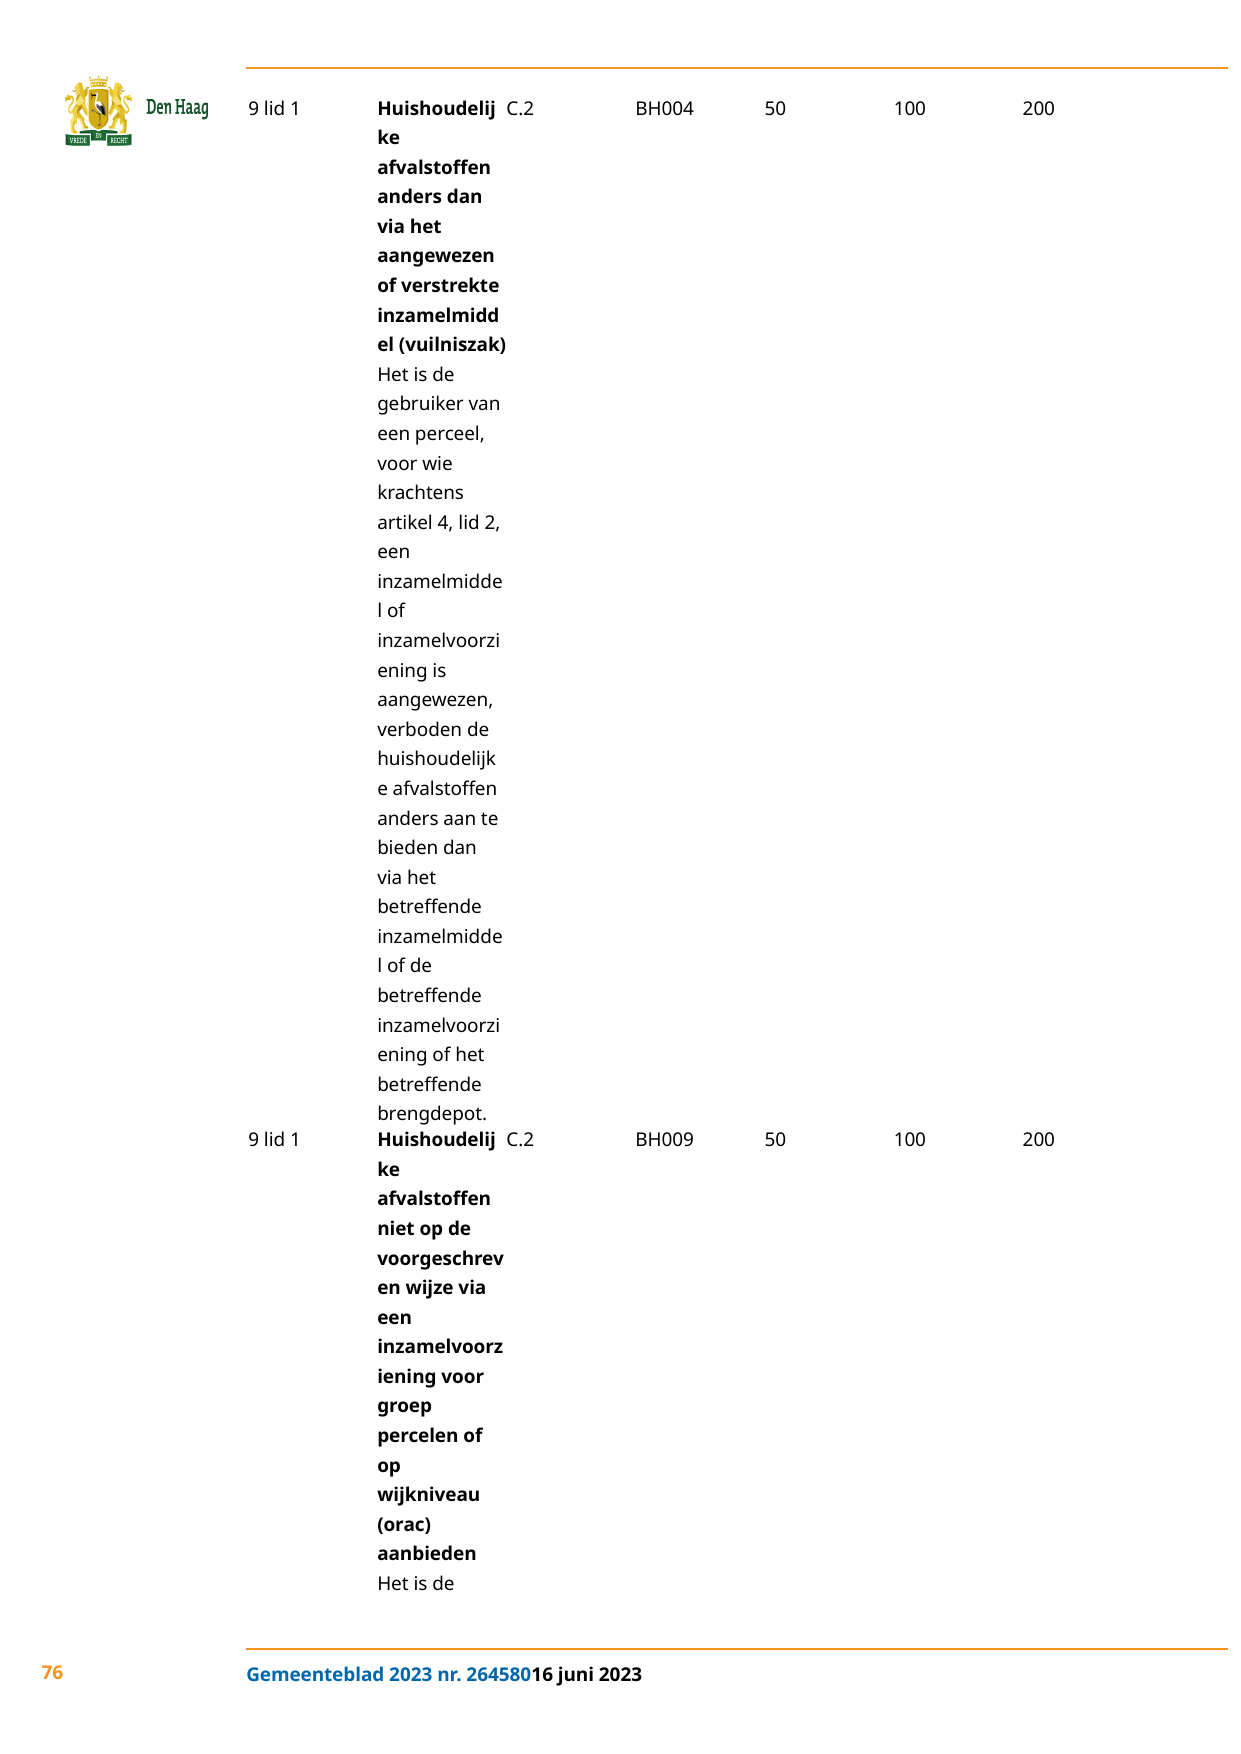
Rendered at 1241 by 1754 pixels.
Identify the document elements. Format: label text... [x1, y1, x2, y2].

table_cell Huishoudelijke afvalstoffen anders dan via het aangewezen of verstrekte inzamelmiddel (vuilniszak) Het is de gebruiker van een perceel, voor wie krachtens artikel 4, lid 2, een inzamelmiddel of inzamelvoorziening is aangewezen, verboden de huishoudelijke afvalstoffen anders aan te bieden dan via het betreffende inzamelmiddel of de betreffende inzamelvoorziening of het betreffende brengdepot. [377, 95, 506, 1126]
table_cell Huishoudelijke afvalstoffen niet op de voorgeschreven wijze via een inzamelvoorziening voor groep percelen of op wijkniveau (orac) aanbieden Het is de [377, 1126, 506, 1596]
table_cell BH004 [635, 95, 764, 1126]
table_cell C.2 [506, 1126, 635, 1596]
table_cell 9 lid 1 [248, 1126, 377, 1596]
table_cell 50 [764, 95, 893, 1126]
picture [41, 47, 231, 172]
table_cell 200 [1023, 1126, 1152, 1596]
table_cell 100 [894, 95, 1022, 1126]
table_cell 200 [1023, 95, 1152, 1126]
table_cell 100 [894, 1126, 1022, 1596]
table_cell BH009 [635, 1126, 764, 1596]
table_cell 9 lid 1 [248, 95, 377, 1126]
table_cell 50 [764, 1126, 893, 1596]
table_cell C.2 [506, 95, 635, 1126]
